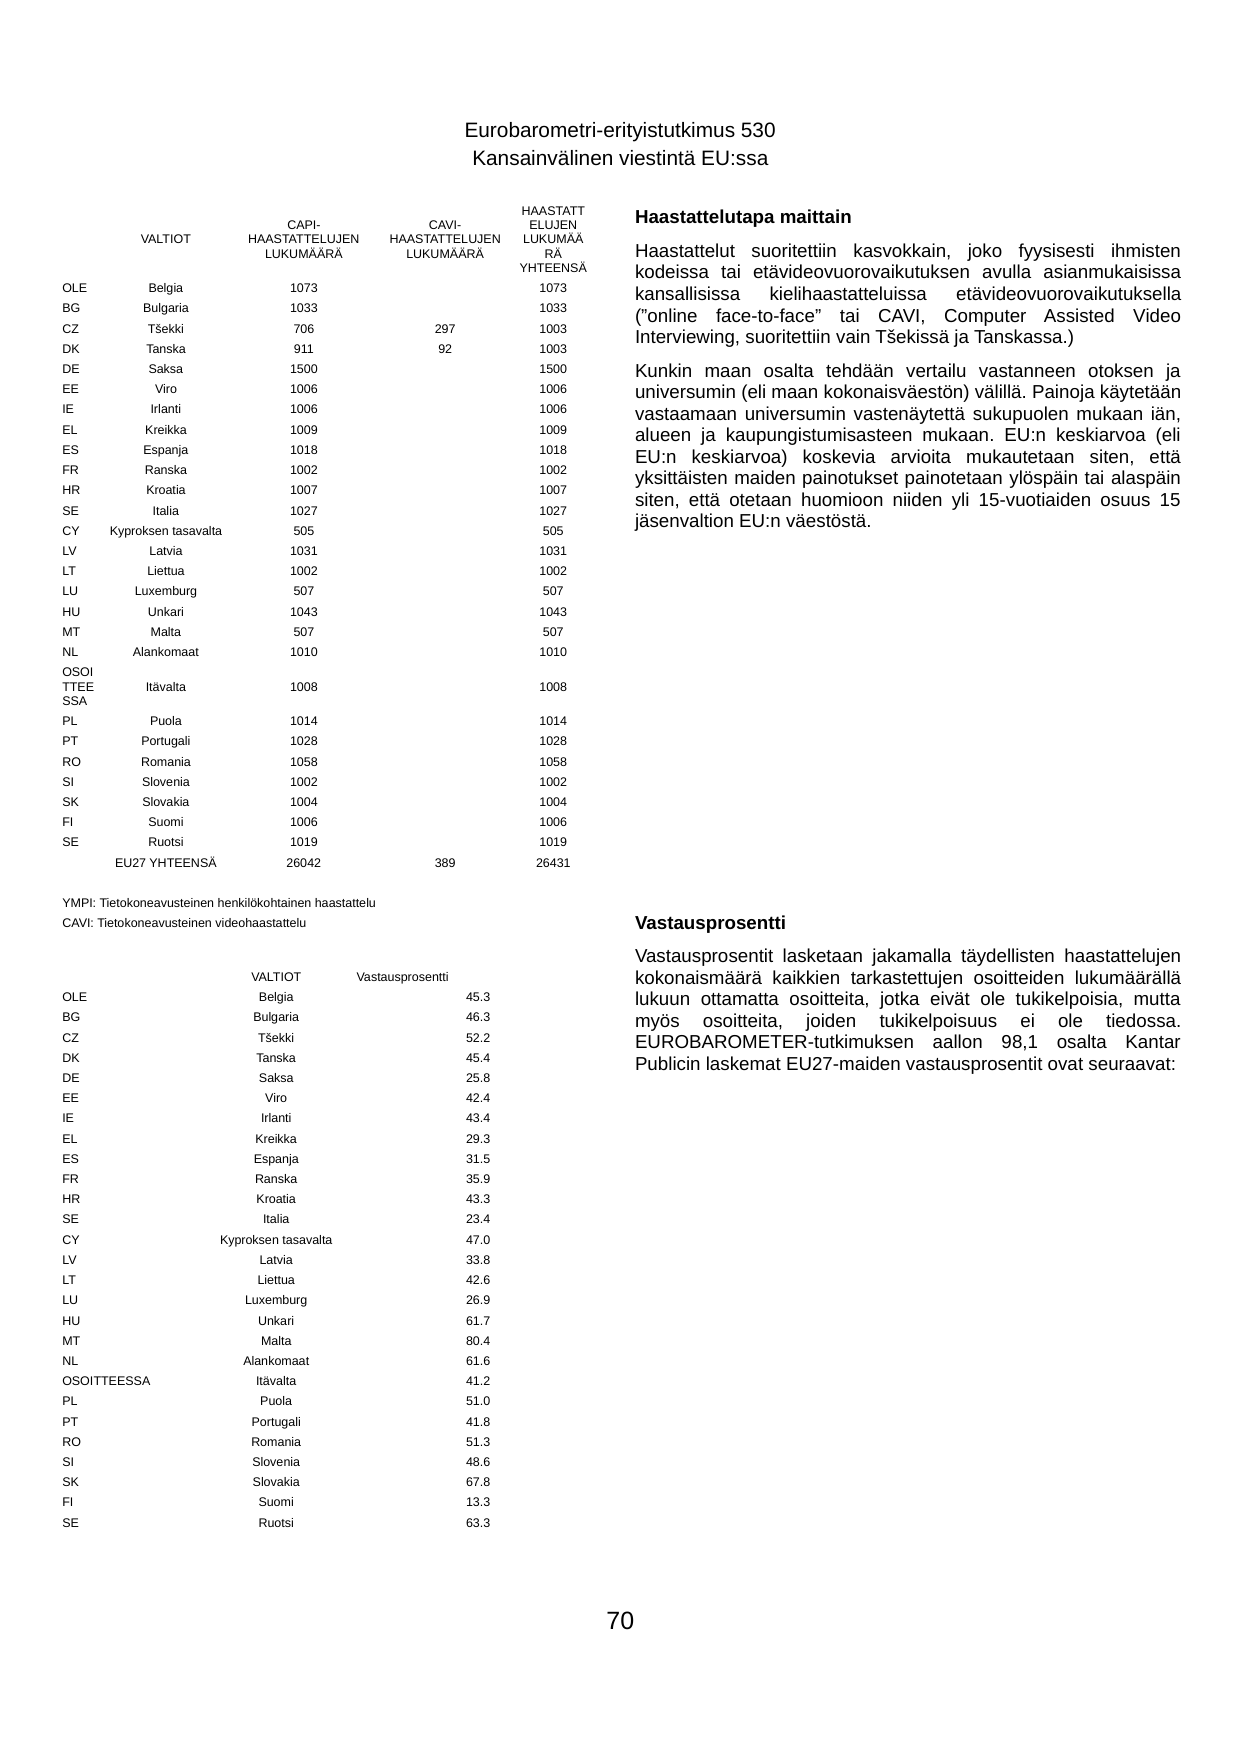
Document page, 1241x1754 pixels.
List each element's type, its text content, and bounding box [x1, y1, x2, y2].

table_cell EE [59, 1088, 198, 1108]
table_cell Viro [199, 1088, 353, 1108]
text Haastattelut suoritettiin kasvokkain, joko fyysisesti ihmisten kodeissa tai etävideovuorovaikutuksen avulla asianmukaisissa kansallisissa kielihaastatteluissa etävideovuorovaikutuksella (”online face-to-face” tai CAVI, Computer Assisted Video Interviewing, suoritettiin vain Tšekissä ja Tanskassa.) [635, 240, 1181, 347]
table_cell Malta [199, 1330, 353, 1351]
table_cell NL [59, 642, 98, 662]
table_cell DK [59, 339, 98, 359]
table_cell [374, 460, 516, 480]
table_cell [374, 298, 516, 318]
table_cell 1058 [233, 751, 374, 772]
table_cell [59, 873, 98, 893]
table_cell [374, 581, 516, 601]
table_cell LT [59, 561, 98, 581]
text Vastausprosentit lasketaan jakamalla täydellisten haastattelujen kokonaismäärä kaikkien tarkastettujen osoitteiden lukumäärällä lukuun ottamatta osoitteita, jotka eivät ole tukikelpoisia, mutta myös osoitteita, joiden tukikelpoisuus ei ole tiedossa. EUROBAROMETER-tutkimuksen aallon 98,1 osalta Kantar Publicin laskemat EU27-maiden vastausprosentit ovat seuraavat: [635, 945, 1181, 1074]
table_cell [374, 420, 516, 440]
table_cell 1002 [516, 561, 591, 581]
table_cell Portugali [199, 1411, 353, 1431]
table_cell HU [59, 1310, 198, 1330]
table_cell PT [59, 1411, 198, 1431]
table_cell PL [59, 1391, 198, 1411]
table_cell Liettua [199, 1270, 353, 1290]
table_cell 1008 [516, 662, 591, 711]
table_cell 1007 [233, 480, 374, 500]
table_cell 1008 [233, 662, 374, 711]
table_cell EL [59, 1128, 198, 1148]
table_cell LU [59, 581, 98, 601]
table_cell 507 [233, 581, 374, 601]
table_cell Tšekki [199, 1027, 353, 1047]
table_cell 1073 [516, 278, 591, 298]
table_cell 26,9 [354, 1290, 493, 1310]
table_cell Slovenia [99, 772, 233, 792]
table_cell Belgia [199, 987, 353, 1007]
table_cell OSOITTEESSA [59, 1371, 198, 1391]
table_cell 51,3 [354, 1431, 493, 1452]
table_cell 507 [516, 581, 591, 601]
table_cell 1073 [233, 278, 374, 298]
table_cell SE [59, 1209, 198, 1229]
table_cell EU27 YHTEENSÄ [99, 853, 233, 873]
table_cell 48,6 [354, 1452, 493, 1472]
table_cell Italia [99, 500, 233, 521]
table_cell 1006 [516, 379, 591, 399]
table_cell [233, 873, 374, 893]
text Kunkin maan osalta tehdään vertailu vastanneen otoksen ja universumin (eli maan kokonaisväestön) välillä. Painoja käytetään vastaamaan universumin vastenäytettä sukupuolen mukaan iän, alueen ja kaupungistumisasteen mukaan. EU:n keskiarvoa (eli EU:n keskiarvoa) koskevia arvioita mukautetaan siten, että yksittäisten maiden painotukset painotetaan ylöspäin tai alaspäin siten, että otetaan huomioon niiden yli 15-vuotiaiden osuus 15 jäsenvaltion EU:n väestöstä. [635, 359, 1181, 532]
table_cell Italia [199, 1209, 353, 1229]
table_cell 41,2 [354, 1371, 493, 1391]
table_cell SE [59, 1512, 198, 1532]
table_cell 1004 [516, 792, 591, 812]
table_cell IE [59, 1108, 198, 1128]
table_cell 1018 [233, 440, 374, 460]
table_cell MT [59, 622, 98, 642]
table_cell Kyproksen tasavalta [199, 1229, 353, 1249]
table_cell [374, 561, 516, 581]
table_cell Bulgaria [99, 298, 233, 318]
table_cell Unkari [99, 601, 233, 622]
table_cell LV [59, 541, 98, 561]
table_cell 47,0 [354, 1229, 493, 1249]
table_cell ES [59, 440, 98, 460]
table_cell [374, 399, 516, 419]
table_cell [374, 359, 516, 379]
table_cell 23,4 [354, 1209, 493, 1229]
table_cell Saksa [199, 1068, 353, 1088]
table_cell LT [59, 1270, 198, 1290]
table_cell Suomi [99, 812, 233, 832]
table_cell Kyproksen tasavalta [99, 521, 233, 541]
table_cell 43,4 [354, 1108, 493, 1128]
table_cell 507 [516, 622, 591, 642]
table_cell [374, 379, 516, 399]
table_cell Unkari [199, 1310, 353, 1330]
table_cell LV [59, 1250, 198, 1270]
table_header CAPI-HAASTATTELUJEN LUKUMÄÄRÄ [233, 200, 374, 278]
table_cell [374, 601, 516, 622]
table_cell Irlanti [199, 1108, 353, 1128]
table_header [59, 200, 98, 278]
table_cell DK [59, 1048, 198, 1068]
table_cell Ruotsi [99, 832, 233, 852]
table_cell 1018 [516, 440, 591, 460]
table_cell 1019 [233, 832, 374, 852]
table_cell FR [59, 460, 98, 480]
table_cell 33,8 [354, 1250, 493, 1270]
table_cell IE [59, 399, 98, 419]
table_cell CZ [59, 1027, 198, 1047]
table_cell SK [59, 1472, 198, 1492]
table_cell [374, 440, 516, 460]
table_cell [374, 278, 516, 298]
table_cell CZ [59, 319, 98, 339]
table_cell Espanja [99, 440, 233, 460]
table_cell FR [59, 1169, 198, 1189]
table_cell 1043 [233, 601, 374, 622]
table_cell 63,3 [354, 1512, 493, 1532]
table_cell Itävalta [199, 1371, 353, 1391]
table_cell 61,6 [354, 1351, 493, 1371]
table_cell 67,8 [354, 1472, 493, 1492]
table_cell [374, 751, 516, 772]
table_cell 1028 [233, 731, 374, 751]
table_cell 1031 [233, 541, 374, 561]
table_cell 1009 [233, 420, 374, 440]
table_cell 1010 [233, 642, 374, 662]
table_cell [374, 642, 516, 662]
table_cell [374, 541, 516, 561]
table_cell Puola [199, 1391, 353, 1411]
table_cell 1010 [516, 642, 591, 662]
table_cell Luxemburg [199, 1290, 353, 1310]
table_cell BG [59, 1007, 198, 1027]
table_cell 31,5 [354, 1149, 493, 1169]
table_cell [99, 873, 233, 893]
text Haastattelutapa maittain [635, 206, 1181, 228]
table_cell CY [59, 521, 98, 541]
table_cell 1019 [516, 832, 591, 852]
table_cell 61,7 [354, 1310, 493, 1330]
table_cell Tšekki [99, 319, 233, 339]
table_cell 1002 [516, 460, 591, 480]
table_cell 1006 [516, 399, 591, 419]
table_cell Latvia [199, 1250, 353, 1270]
table_cell Saksa [99, 359, 233, 379]
table_cell 1009 [516, 420, 591, 440]
table_cell 1006 [233, 379, 374, 399]
table_cell Kreikka [199, 1128, 353, 1148]
table_cell 92 [374, 339, 516, 359]
table_cell 1033 [233, 298, 374, 318]
table_cell 1003 [516, 339, 591, 359]
table_cell 1002 [233, 561, 374, 581]
table_cell 52,2 [354, 1027, 493, 1047]
table_header Vastausprosentti [354, 967, 493, 987]
table_cell Bulgaria [199, 1007, 353, 1027]
table_cell [374, 711, 516, 731]
table_cell Ruotsi [199, 1512, 353, 1532]
table_cell 1002 [233, 772, 374, 792]
table_cell Portugali [99, 731, 233, 751]
table_cell 26431 [516, 853, 591, 873]
table_cell CAVI: Tietokoneavusteinen videohaastattelu [59, 913, 591, 933]
table_cell 51,0 [354, 1391, 493, 1411]
table_cell Alankomaat [199, 1351, 353, 1371]
table_cell 45,4 [354, 1048, 493, 1068]
table_cell Espanja [199, 1149, 353, 1169]
table_cell Alankomaat [99, 642, 233, 662]
table_cell OLE [59, 987, 198, 1007]
table_cell 1004 [233, 792, 374, 812]
table_cell [374, 772, 516, 792]
table_cell RO [59, 751, 98, 772]
table_cell 1006 [516, 812, 591, 832]
table_cell Viro [99, 379, 233, 399]
table_cell 1500 [516, 359, 591, 379]
table_header HAASTATTELUJEN LUKUMÄÄRÄ YHTEENSÄ [516, 200, 591, 278]
table_cell 507 [233, 622, 374, 642]
table_cell HR [59, 480, 98, 500]
table_cell Kroatia [99, 480, 233, 500]
table_cell 1002 [516, 772, 591, 792]
table_cell [374, 812, 516, 832]
table_cell OSOITTEESSA [59, 662, 98, 711]
table_cell FI [59, 1492, 198, 1512]
table_cell DE [59, 359, 98, 379]
table_cell EL [59, 420, 98, 440]
table_cell Latvia [99, 541, 233, 561]
table_cell Belgia [99, 278, 233, 298]
table_cell 80,4 [354, 1330, 493, 1351]
table_cell Puola [99, 711, 233, 731]
table_cell 26042 [233, 853, 374, 873]
table_cell [374, 500, 516, 521]
table_cell OLE [59, 278, 98, 298]
table_cell Tanska [199, 1048, 353, 1068]
table_cell [374, 731, 516, 751]
table_cell 505 [233, 521, 374, 541]
table_cell NL [59, 1351, 198, 1371]
table_cell Romania [99, 751, 233, 772]
table_cell 1027 [233, 500, 374, 521]
table_cell [59, 853, 98, 873]
table_cell 706 [233, 319, 374, 339]
table_cell SI [59, 772, 98, 792]
table_cell 911 [233, 339, 374, 359]
table_cell BG [59, 298, 98, 318]
table_cell 29,3 [354, 1128, 493, 1148]
table_cell 1058 [516, 751, 591, 772]
table_cell Ranska [99, 460, 233, 480]
table_cell SK [59, 792, 98, 812]
table_cell 1043 [516, 601, 591, 622]
table_cell [374, 792, 516, 812]
table_cell Malta [99, 622, 233, 642]
table_cell Ranska [199, 1169, 353, 1189]
table_cell 46,3 [354, 1007, 493, 1027]
table_cell SE [59, 500, 98, 521]
table_cell Irlanti [99, 399, 233, 419]
table_cell 1027 [516, 500, 591, 521]
table_cell 1033 [516, 298, 591, 318]
table_cell 42,6 [354, 1270, 493, 1290]
table_cell 297 [374, 319, 516, 339]
table_cell MT [59, 1330, 198, 1351]
table_cell 45,3 [354, 987, 493, 1007]
table_cell Tanska [99, 339, 233, 359]
table_cell SE [59, 832, 98, 852]
table_cell 1031 [516, 541, 591, 561]
table_cell 1002 [233, 460, 374, 480]
table_cell LU [59, 1290, 198, 1310]
table_header [59, 967, 198, 987]
table_cell [374, 521, 516, 541]
table_cell 41,8 [354, 1411, 493, 1431]
table_cell RO [59, 1431, 198, 1452]
table_cell Slovenia [199, 1452, 353, 1472]
table_cell FI [59, 812, 98, 832]
table_cell 389 [374, 853, 516, 873]
table_cell 1007 [516, 480, 591, 500]
table_cell [374, 873, 516, 893]
table_cell 1028 [516, 731, 591, 751]
text Vastausprosentti [635, 912, 1181, 933]
table_cell Kroatia [199, 1189, 353, 1209]
table_cell 35,9 [354, 1169, 493, 1189]
table_cell HR [59, 1189, 198, 1209]
table_cell [374, 480, 516, 500]
table_cell 1003 [516, 319, 591, 339]
table_cell EE [59, 379, 98, 399]
table_cell PT [59, 731, 98, 751]
table_cell Suomi [199, 1492, 353, 1512]
table_cell 42,4 [354, 1088, 493, 1108]
table_cell YMPI: Tietokoneavusteinen henkilökohtainen haastattelu [59, 893, 591, 913]
table_header CAVI-HAASTATTELUJEN LUKUMÄÄRÄ [374, 200, 516, 278]
table_header VALTIOT [99, 200, 233, 278]
table_cell 1014 [233, 711, 374, 731]
table_cell 1014 [516, 711, 591, 731]
table_cell DE [59, 1068, 198, 1088]
table_cell HU [59, 601, 98, 622]
table_cell Romania [199, 1431, 353, 1452]
table_cell SI [59, 1452, 198, 1472]
table_cell Itävalta [99, 662, 233, 711]
table_cell [374, 622, 516, 642]
table_cell ES [59, 1149, 198, 1169]
table_cell Liettua [99, 561, 233, 581]
table_cell Kreikka [99, 420, 233, 440]
table_cell [374, 662, 516, 711]
table_cell 1500 [233, 359, 374, 379]
table_cell 25,8 [354, 1068, 493, 1088]
table_cell CY [59, 1229, 198, 1249]
table_cell Slovakia [99, 792, 233, 812]
table_cell 1006 [233, 812, 374, 832]
table_cell 43,3 [354, 1189, 493, 1209]
table_header VALTIOT [199, 967, 353, 987]
table_cell PL [59, 711, 98, 731]
table_cell 13,3 [354, 1492, 493, 1512]
table_cell [516, 873, 591, 893]
table_cell 505 [516, 521, 591, 541]
table_cell Luxemburg [99, 581, 233, 601]
table_cell [374, 832, 516, 852]
table_cell 1006 [233, 399, 374, 419]
table_cell Slovakia [199, 1472, 353, 1492]
